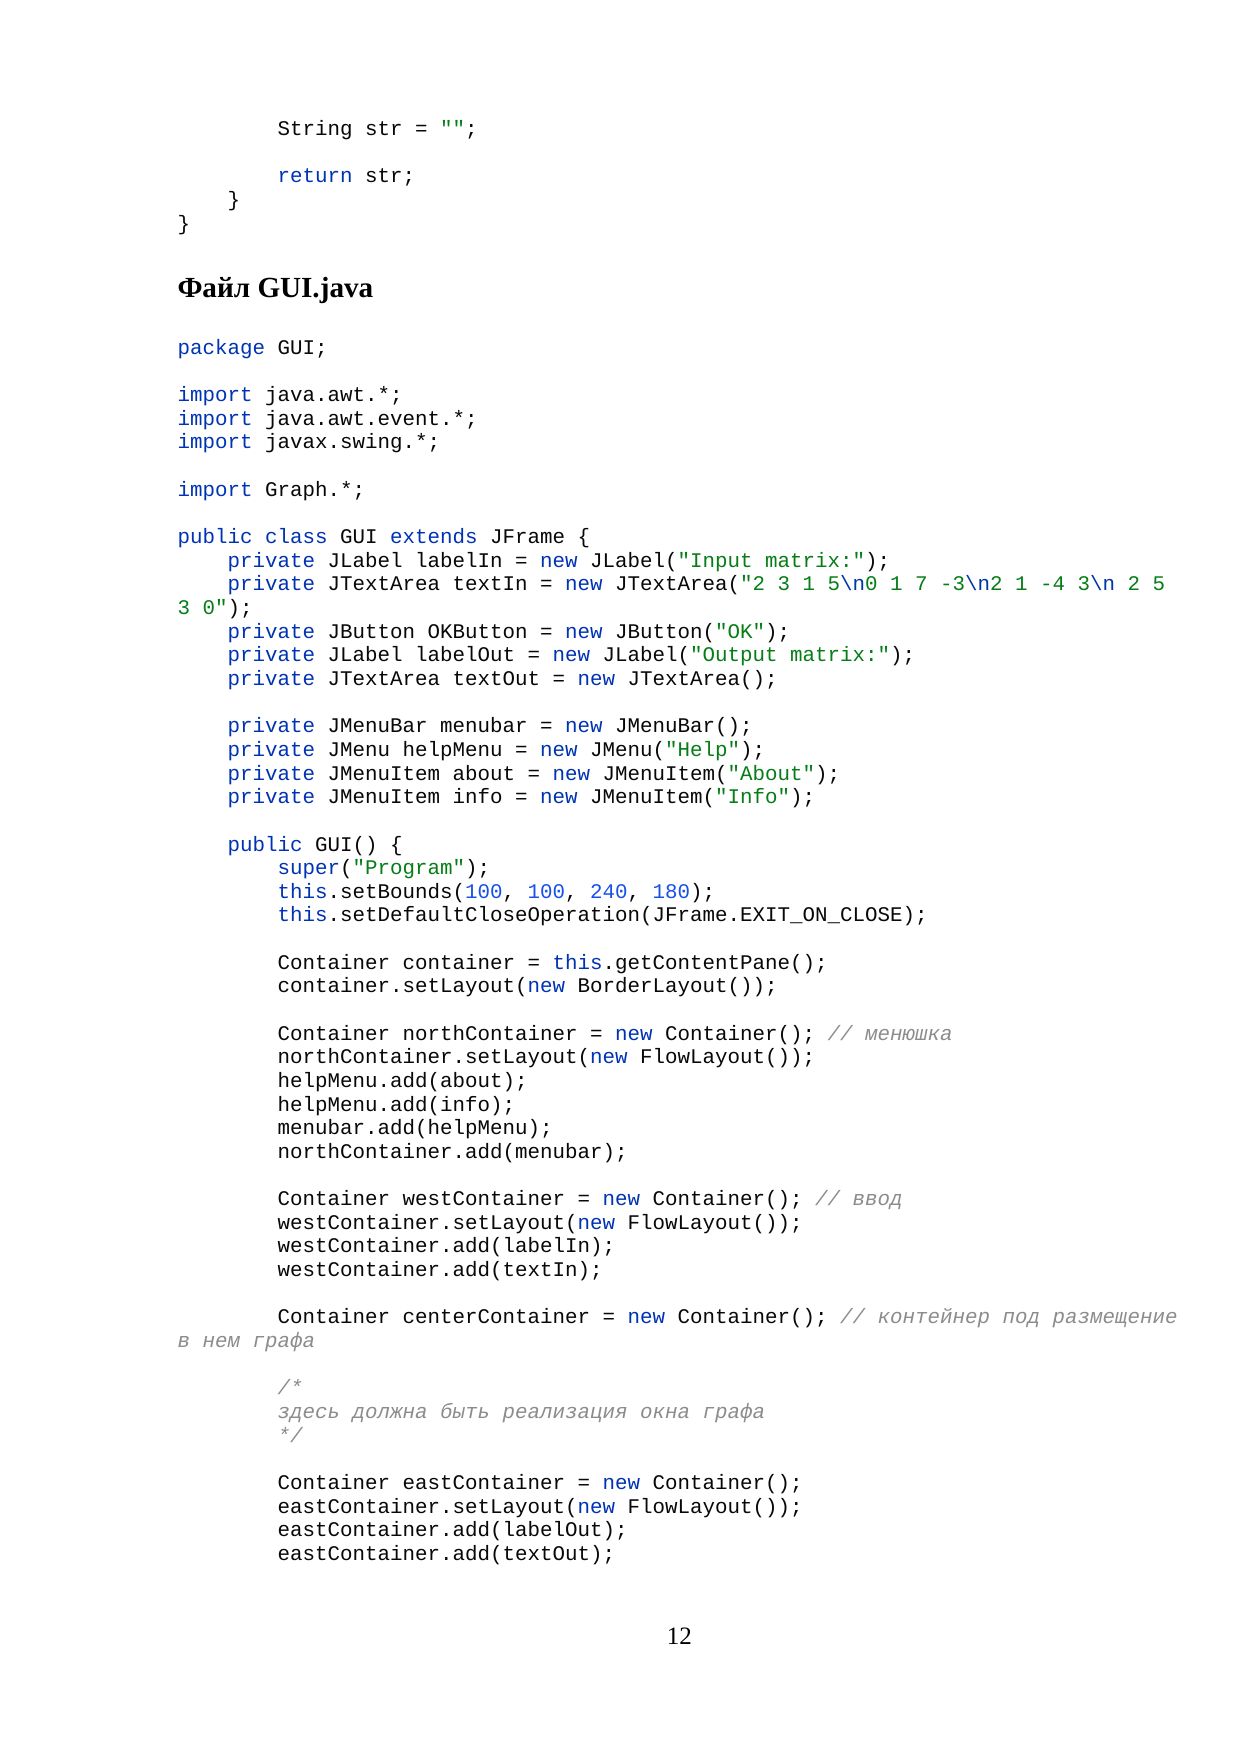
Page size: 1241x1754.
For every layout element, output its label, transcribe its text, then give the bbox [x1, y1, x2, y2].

text package GUI; import java.awt.*; import java.awt.event.*; import javax.swing.*; import Graph.*; public class GUI extends JFrame { private JLabel labelIn = new JLabel("Input matrix:"); private JTextArea textIn = new JTextArea("2 3 1 5\n0 1 7 -3\n2 1 -4 3\n 2 5 3 0"); private JButton OKButton = new JButton("OK"); private JLabel labelOut = new JLabel("Output matrix:"); private JTextArea textOut = new JTextArea(); private JMenuBar menubar = new JMenuBar(); private JMenu helpMenu = new JMenu("Help"); private JMenuItem about = new JMenuItem("About"); private JMenuItem info = new JMenuItem("Info"); public GUI() { super("Program"); this.setBounds(100, 100, 240, 180); this.setDefaultCloseOperation(JFrame.EXIT_ON_CLOSE); Container container = this.getContentPane(); container.setLayout(new BorderLayout()); Container northContainer = new Container(); // менюшка northContainer.setLayout(new FlowLayout()); helpMenu.add(about); helpMenu.add(info); menubar.add(helpMenu); northContainer.add(menubar); Container westContainer = new Container(); // ввод westContainer.setLayout(new FlowLayout()); westContainer.add(labelIn); westContainer.add(textIn); Container centerContainer = new Container(); // контейнер под размещение в нем графа /* здесь должна быть реализация окна графа */ Container eastContainer = new Container(); eastContainer.setLayout(new FlowLayout()); eastContainer.add(labelOut); eastContainer.add(textOut); [177, 337, 1181, 1614]
text String str = ""; return str; } } [177, 118, 1181, 236]
text Файл GUI.java [177, 270, 1181, 303]
